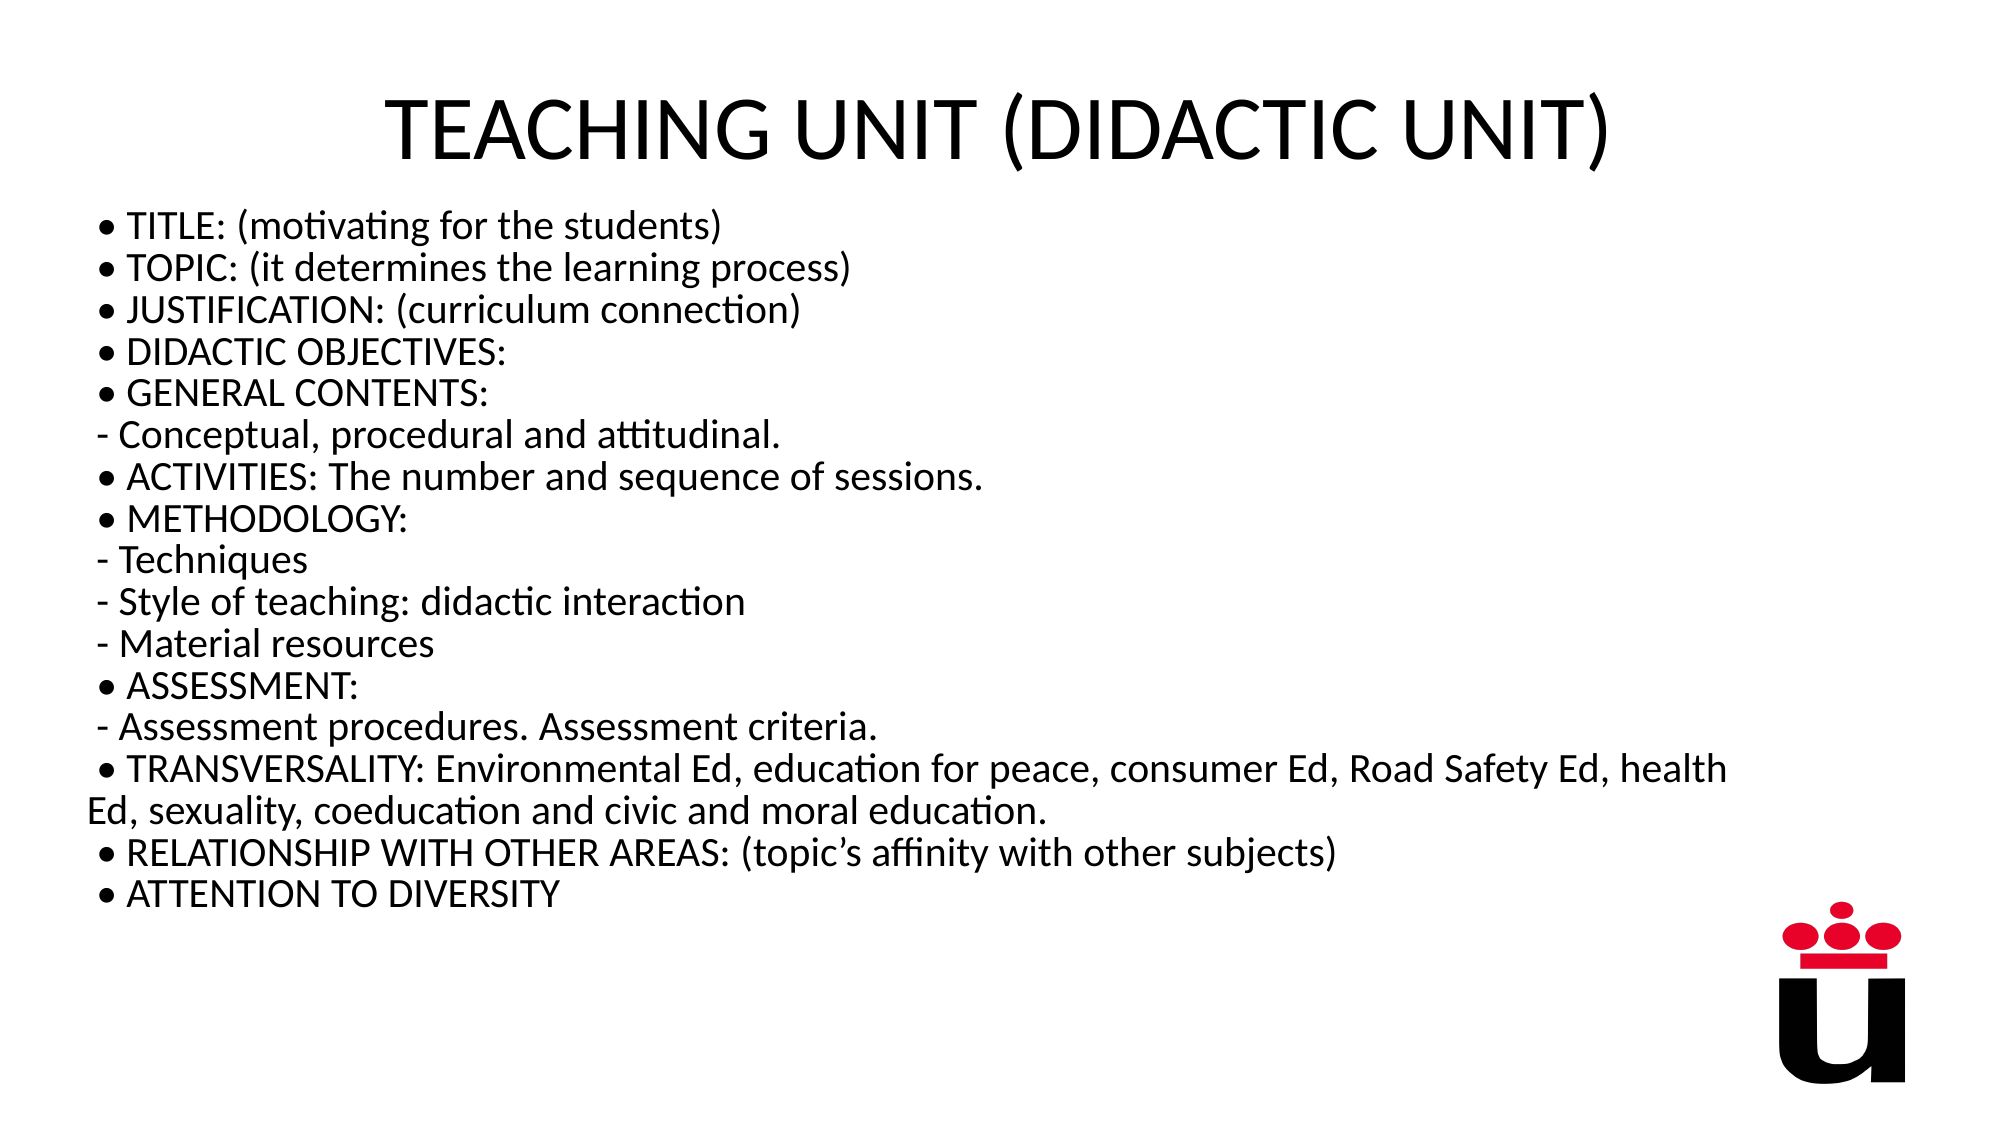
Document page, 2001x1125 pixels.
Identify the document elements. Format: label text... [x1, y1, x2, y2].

picture [1802, 887, 2000, 1104]
text_box • TITLE: (motivating for the students) • TOPIC: (it determines the learning process) • JUSTIFICATION: (curriculum connection) • DIDACTIC OBJECTIVES: • GENERAL CONTENTS: - Conceptual, procedural and attitudinal. • ACTIVITIES: The number and sequence of sessions. • METHODOLOGY: - Techniques - Style of teaching: didactic interaction - Material resources • ASSESSMENT: - Assessment procedures. Assessment criteria. • TRANSVERSALITY: Environmental Ed, education for peace, consumer Ed, Road Safety Ed, health Ed, sexuality, coeducation and civic and moral education. • RELATIONSHIP WITH OTHER AREAS: (topic’s affinity with other subjects) • ATTENTION TO DIVERSITY [71, 201, 1802, 1125]
title TEACHING UNIT (DIDACTIC UNIT) [99, 45, 1900, 201]
